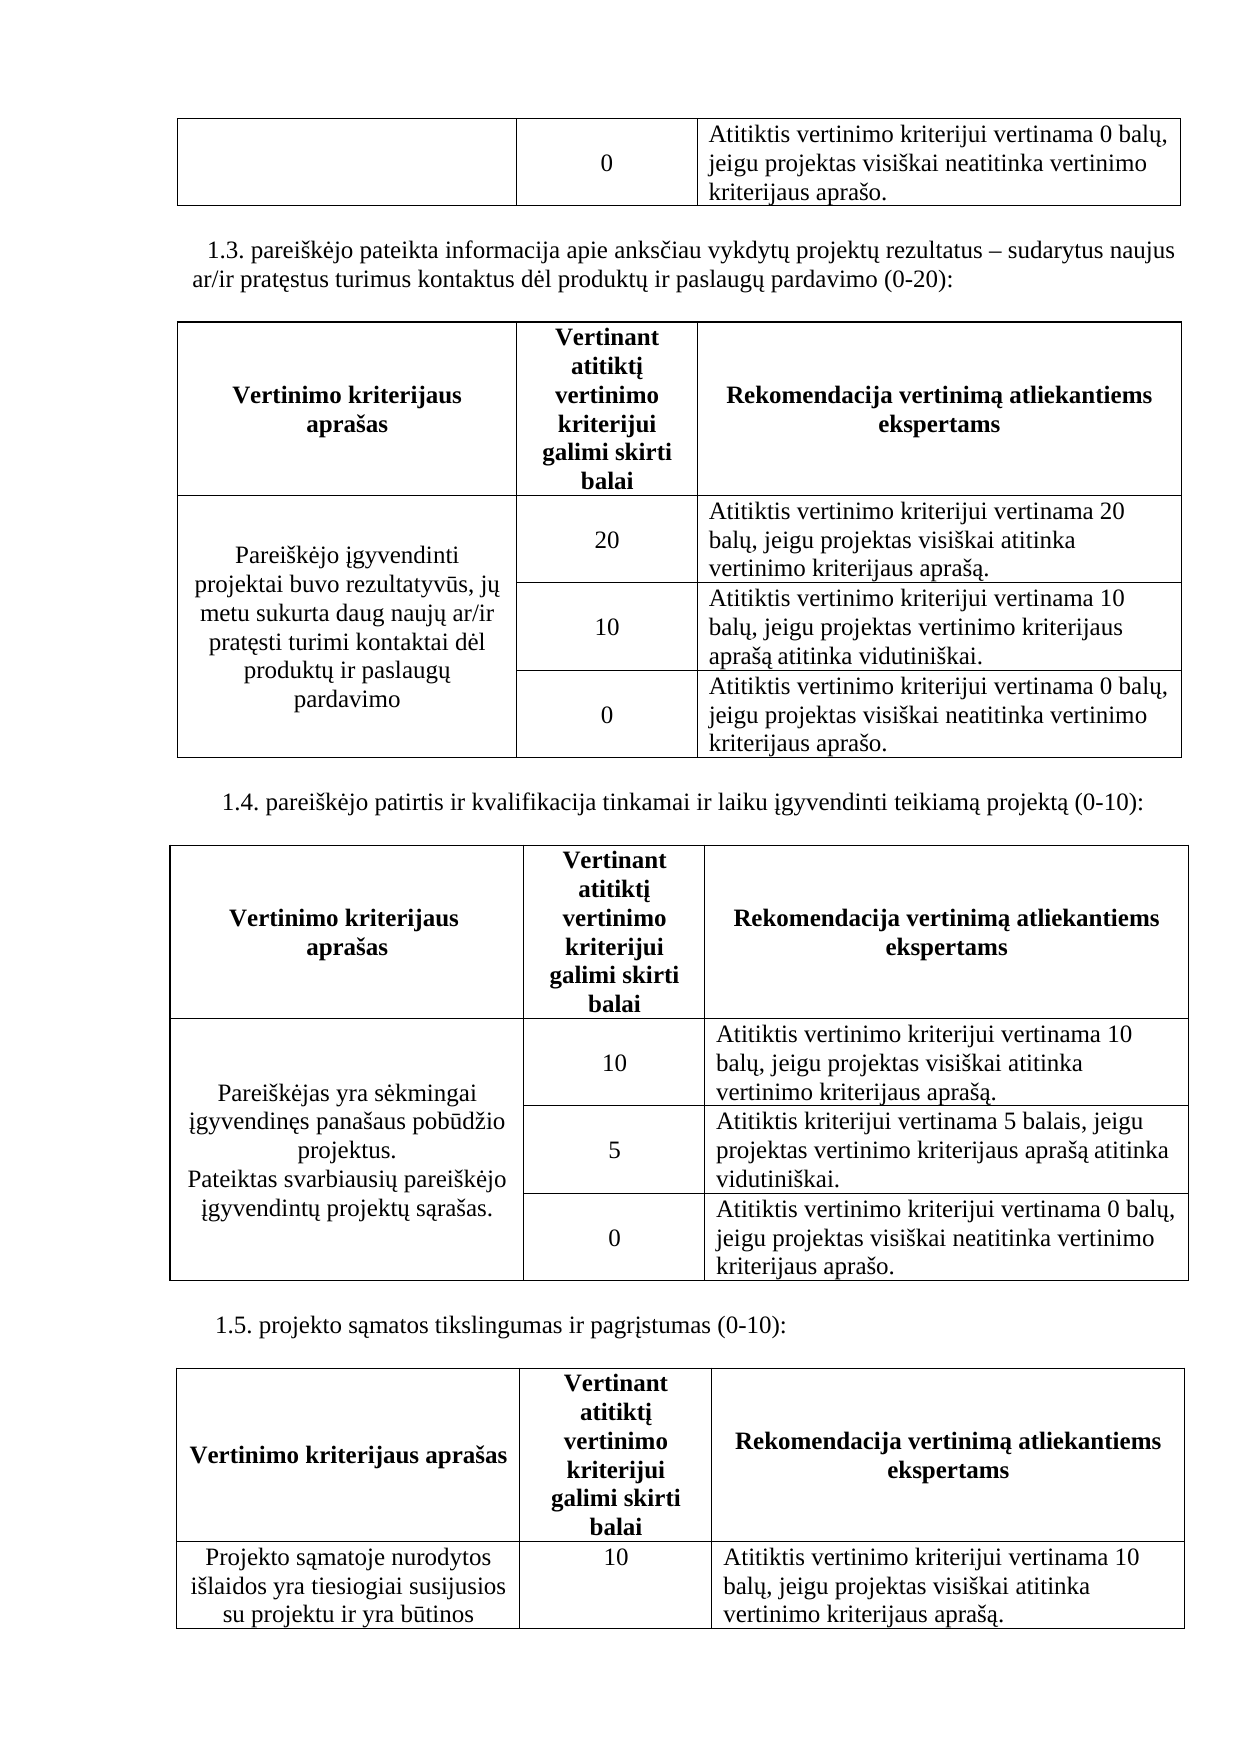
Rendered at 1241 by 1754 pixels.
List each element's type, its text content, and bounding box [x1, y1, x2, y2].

table_cell 10 [517, 583, 697, 670]
table_cell 20 [517, 496, 697, 582]
table_cell [178, 119, 516, 205]
table_cell Atitiktis vertinimo kriterijui vertinama 10 balų, jeigu projektas visiškai atitinka vertinimo kriterijaus aprašą. [705, 1019, 1188, 1105]
table_cell 10 [524, 1019, 704, 1105]
text 1.3. pareiškėjo pateikta informacija apie anksčiau vykdytų projektų rezultatus – sudarytus naujus ar/ir pratęstus turimus kontaktus dėl produktų ir paslaugų pardavimo (0-20): [192, 235, 1181, 293]
table_header Rekomendacija vertinimą atliekantiems ekspertams [698, 323, 1181, 495]
table_header Vertinimo kriterijaus aprašas [171, 846, 523, 1018]
table_cell Atitiktis vertinimo kriterijui vertinama 10 balų, jeigu projektas vertinimo kriterijaus aprašą atitinka vidutiniškai. [698, 583, 1181, 670]
table_cell Atitiktis vertinimo kriterijui vertinama 0 balų, jeigu projektas visiškai neatitinka vertinimo kriterijaus aprašo. [698, 671, 1181, 757]
table_cell 0 [517, 671, 697, 757]
table_cell 0 [517, 119, 697, 205]
table_cell Pareiškėjas yra sėkmingai įgyvendinęs panašaus pobūdžio projektus. Pateiktas svarbiausių pareiškėjo įgyvendintų projektų sąrašas. [171, 1019, 523, 1280]
table_cell 5 [524, 1106, 704, 1193]
table_cell Atitiktis vertinimo kriterijui vertinama 0 balų, jeigu projektas visiškai neatitinka vertinimo kriterijaus aprašo. [698, 119, 1180, 205]
table_cell 0 [524, 1194, 704, 1280]
table_cell Projekto sąmatoje nurodytos išlaidos yra tiesiogiai susijusios su projektu ir yra būtinos [177, 1542, 519, 1628]
table_header Vertinant atitiktį vertinimo kriterijui galimi skirti balai [520, 1369, 711, 1541]
text 1.4. pareiškėjo patirtis ir kvalifikacija tinkamai ir laiku įgyvendinti teikiamą projektą (0-10): [222, 787, 1181, 816]
table_header Vertinant atitiktį vertinimo kriterijui galimi skirti balai [524, 846, 704, 1018]
table_header Vertinimo kriterijaus aprašas [177, 1369, 519, 1541]
table_cell Pareiškėjo įgyvendinti projektai buvo rezultatyvūs, jų metu sukurta daug naujų ar/ir pratęsti turimi kontaktai dėl produktų ir paslaugų pardavimo [178, 496, 516, 757]
table_cell 10 [520, 1542, 711, 1628]
table_cell Atitiktis vertinimo kriterijui vertinama 20 balų, jeigu projektas visiškai atitinka vertinimo kriterijaus aprašą. [698, 496, 1181, 582]
table_header Vertinimo kriterijaus aprašas [178, 323, 516, 495]
table_header Vertinant atitiktį vertinimo kriterijui galimi skirti balai [517, 323, 697, 495]
table_cell Atitiktis kriterijui vertinama 5 balais, jeigu projektas vertinimo kriterijaus aprašą atitinka vidutiniškai. [705, 1106, 1188, 1193]
table_header Rekomendacija vertinimą atliekantiems ekspertams [705, 846, 1188, 1018]
table_cell Atitiktis vertinimo kriterijui vertinama 10 balų, jeigu projektas visiškai atitinka vertinimo kriterijaus aprašą. [712, 1542, 1184, 1628]
table_header Rekomendacija vertinimą atliekantiems ekspertams [712, 1369, 1184, 1541]
text 1.5. projekto sąmatos tikslingumas ir pagrįstumas (0-10): [215, 1310, 1132, 1339]
table_cell Atitiktis vertinimo kriterijui vertinama 0 balų, jeigu projektas visiškai neatitinka vertinimo kriterijaus aprašo. [705, 1194, 1188, 1280]
